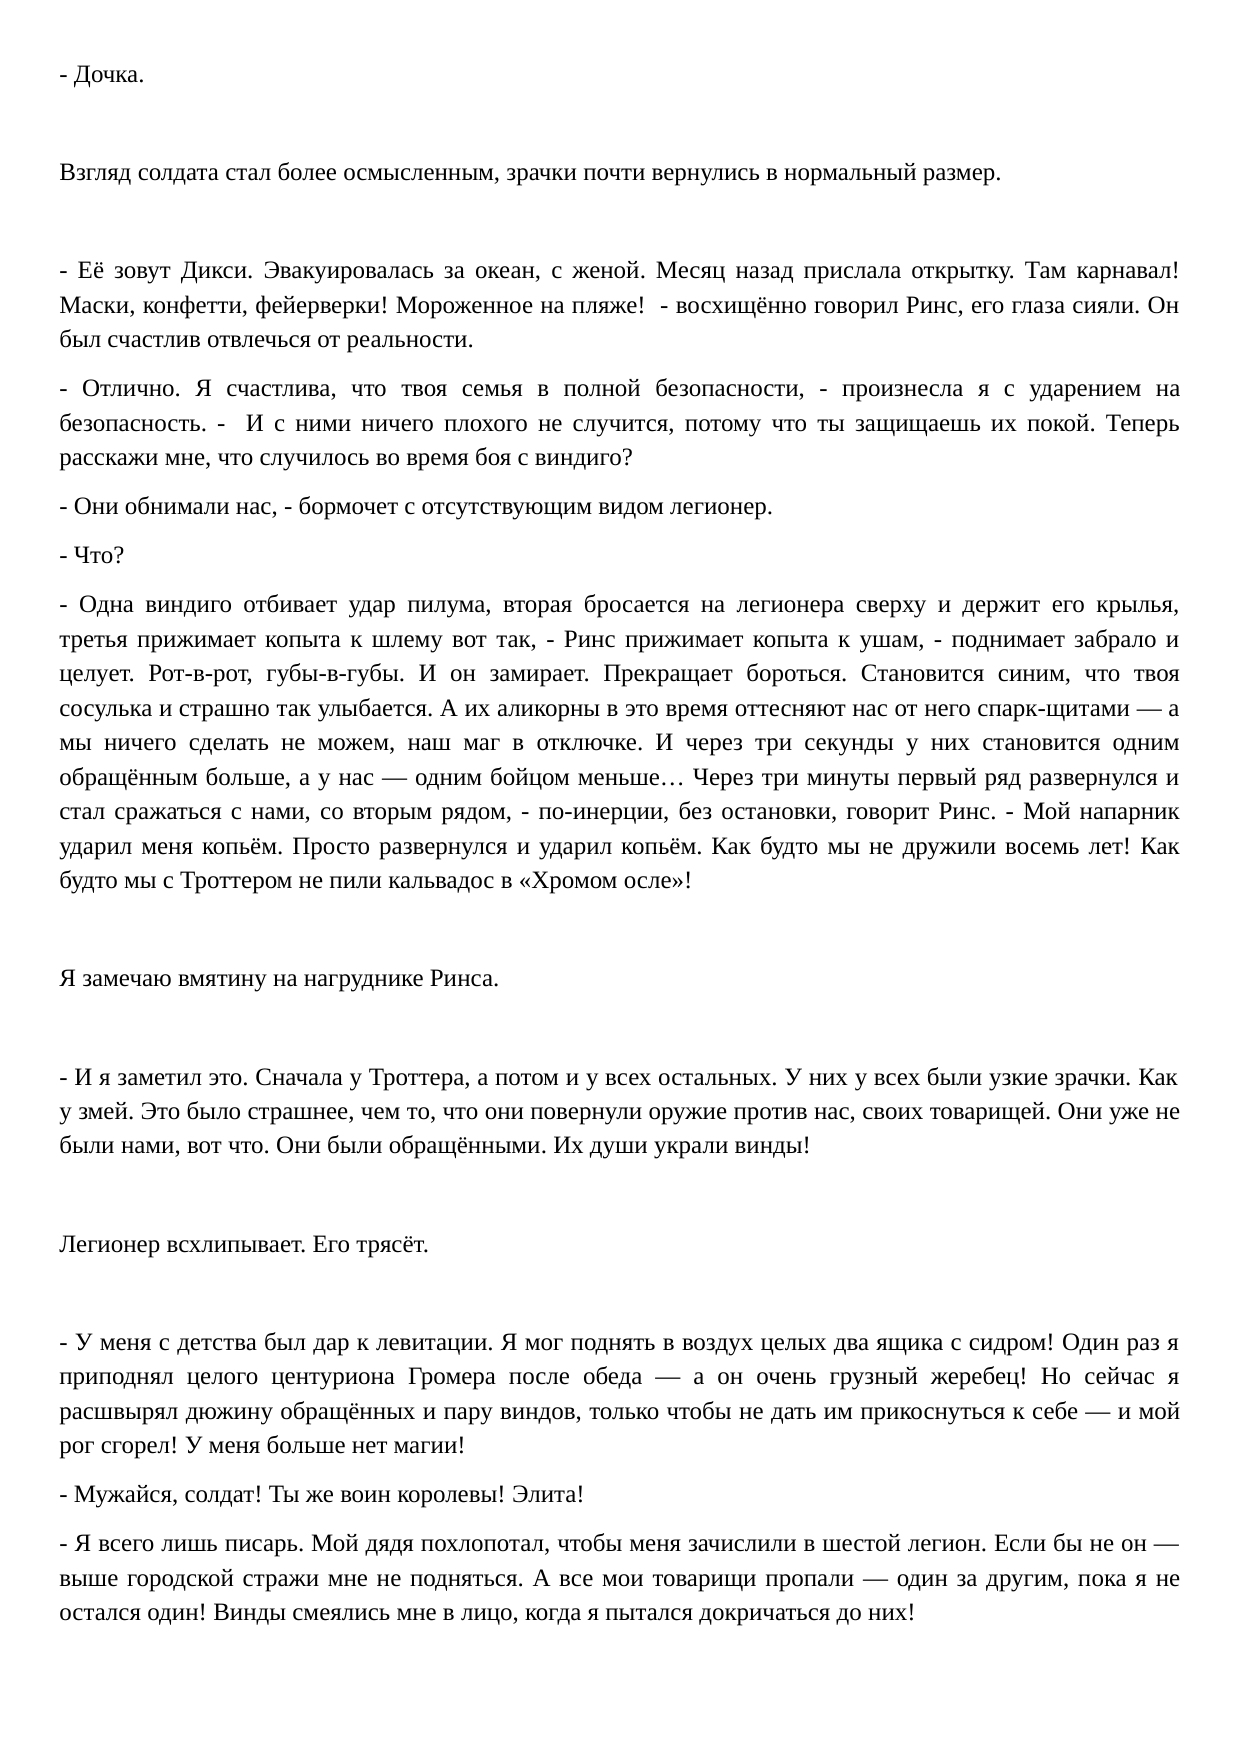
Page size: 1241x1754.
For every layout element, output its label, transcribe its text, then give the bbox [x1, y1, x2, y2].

text - Что? [59, 540, 1181, 569]
text Легионер всхлипывает. Его трясёт. [59, 1229, 1181, 1257]
text - Отлично. Я счастлива, что твоя семья в полной безопасности, - произнесла я с ударением на безопасность. - И с ними ничего плохого не случится, потому что ты защищаешь их покой. Теперь расскажи мне, что случилось во время боя с виндиго? [59, 373, 1181, 471]
text - Они обнимали нас, - бормочет с отсутствующим видом легионер. [59, 491, 1181, 520]
text - Дочка. [59, 59, 1181, 88]
text - Её зовут Дикси. Эвакуировалась за океан, с женой. Месяц назад прислала открытку. Там карнавал! Маски, конфетти, фейерверки! Мороженное на пляже! - восхищённо говорил Ринс, его глаза сияли. Он был счастлив отвлечься от реальности. [59, 255, 1181, 353]
text - Мужайся, солдат! Ты же воин королевы! Элита! [59, 1479, 1181, 1508]
text - И я заметил это. Сначала у Троттера, а потом и у всех остальных. У них у всех были узкие зрачки. Как у змей. Это было страшнее, чем то, что они повернули оружие против нас, своих товарищей. Они уже не были нами, вот что. Они были обращёнными. Их души украли винды! [59, 1062, 1181, 1159]
text Я замечаю вмятину на нагруднике Ринса. [59, 963, 1181, 992]
text - Одна виндиго отбивает удар пилума, вторая бросается на легионера сверху и держит его крылья, третья прижимает копыта к шлему вот так, - Ринс прижимает копыта к ушам, - поднимает забрало и целует. Рот-в-рот, губы-в-губы. И он замирает. Прекращает бороться. Становится синим, что твоя сосулька и страшно так улыбается. А их аликорны в это время оттесняют нас от него спарк-щитами — а мы ничего сделать не можем, наш маг в отключке. И через три секунды у них становится одним обращённым больше, а у нас — одним бойцом меньше… Через три минуты первый ряд развернулся и стал сражаться с нами, со вторым рядом, - по-инерции, без остановки, говорит Ринс. - Мой напарник ударил меня копьём. Просто развернулся и ударил копьём. Как будто мы не дружили восемь лет! Как будто мы с Троттером не пили кальвадос в «Хромом осле»! [59, 589, 1181, 894]
text - Я всего лишь писарь. Мой дядя похлопотал, чтобы меня зачислили в шестой легион. Если бы не он — выше городской стражи мне не подняться. А все мои товарищи пропали — один за другим, пока я не остался один! Винды смеялись мне в лицо, когда я пытался докричаться до них! [59, 1528, 1181, 1626]
text Взгляд солдата стал более осмысленным, зрачки почти вернулись в нормальный размер. [59, 157, 1181, 186]
text - У меня с детства был дар к левитации. Я мог поднять в воздух целых два ящика с сидром! Один раз я приподнял целого центуриона Громера после обеда — а он очень грузный жеребец! Но сейчас я расшвырял дюжину обращённых и пару виндов, только чтобы не дать им прикоснуться к себе — и мой рог сгорел! У меня больше нет магии! [59, 1327, 1181, 1459]
